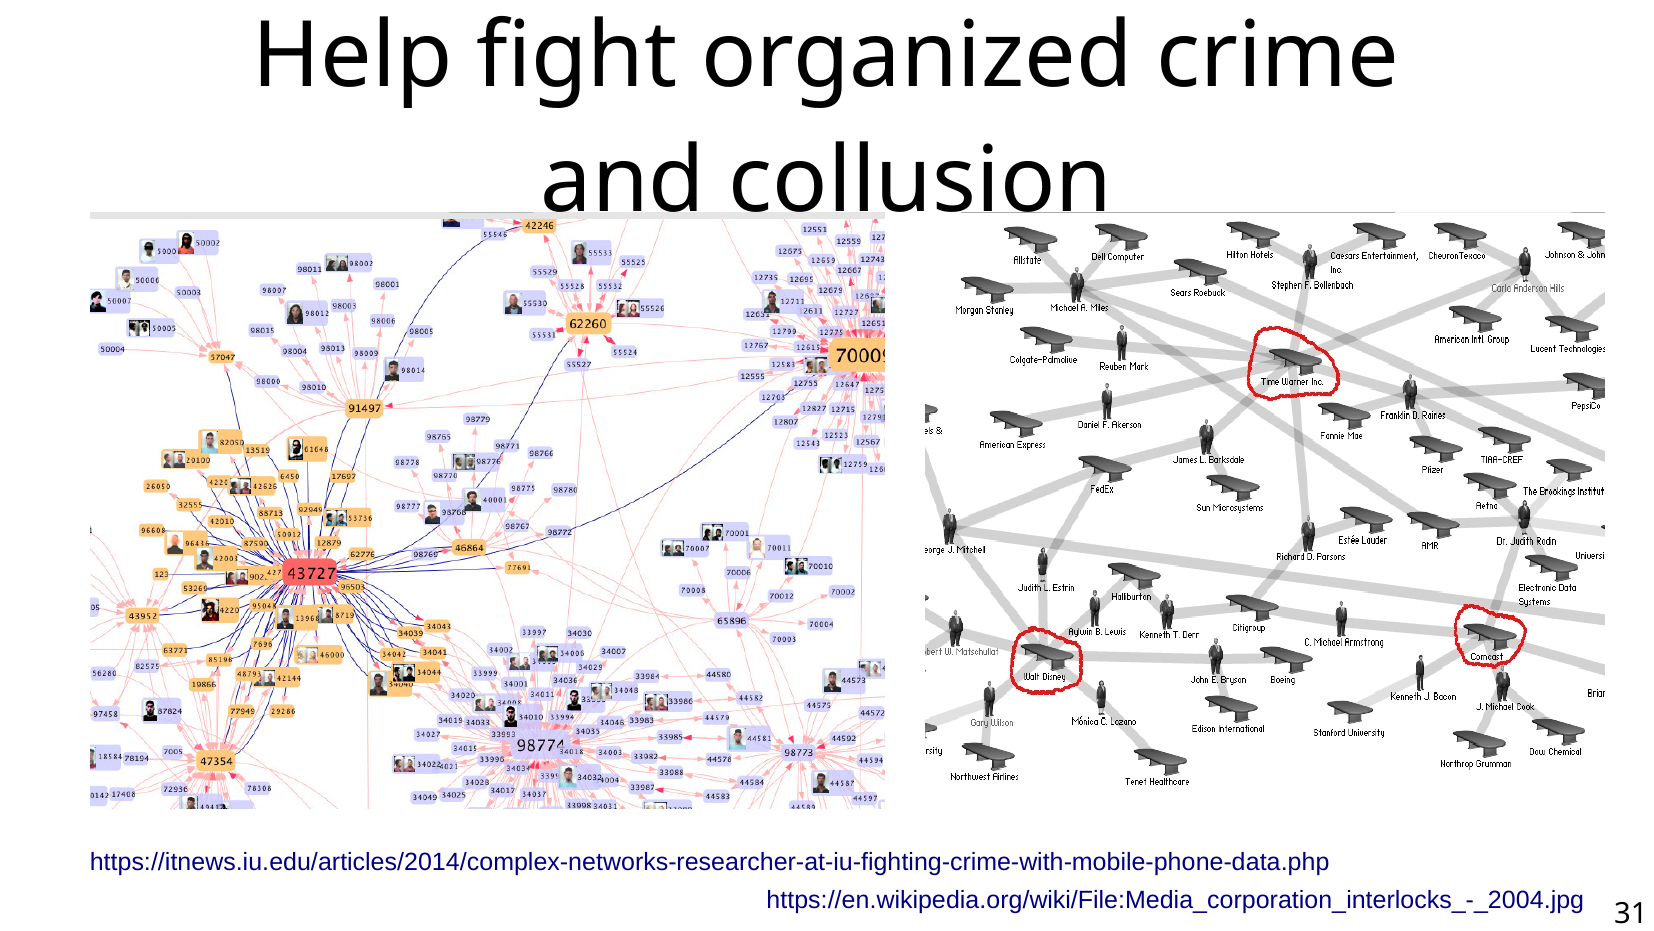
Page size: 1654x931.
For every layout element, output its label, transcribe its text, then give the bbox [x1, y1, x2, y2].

picture [925, 212, 1606, 796]
text_box https://en.wikipedia.org/wiki/File:Media_corporation_interlocks_-_2004.jpg [751, 878, 1606, 929]
title Help fight organized crime and collusion [82, 1, 1571, 226]
picture [90, 212, 886, 809]
text_box https://itnews.iu.edu/articles/2014/complex-networks-researcher-at-iu-fighting-crime-with-mobile-phone-data.php [75, 840, 1399, 879]
